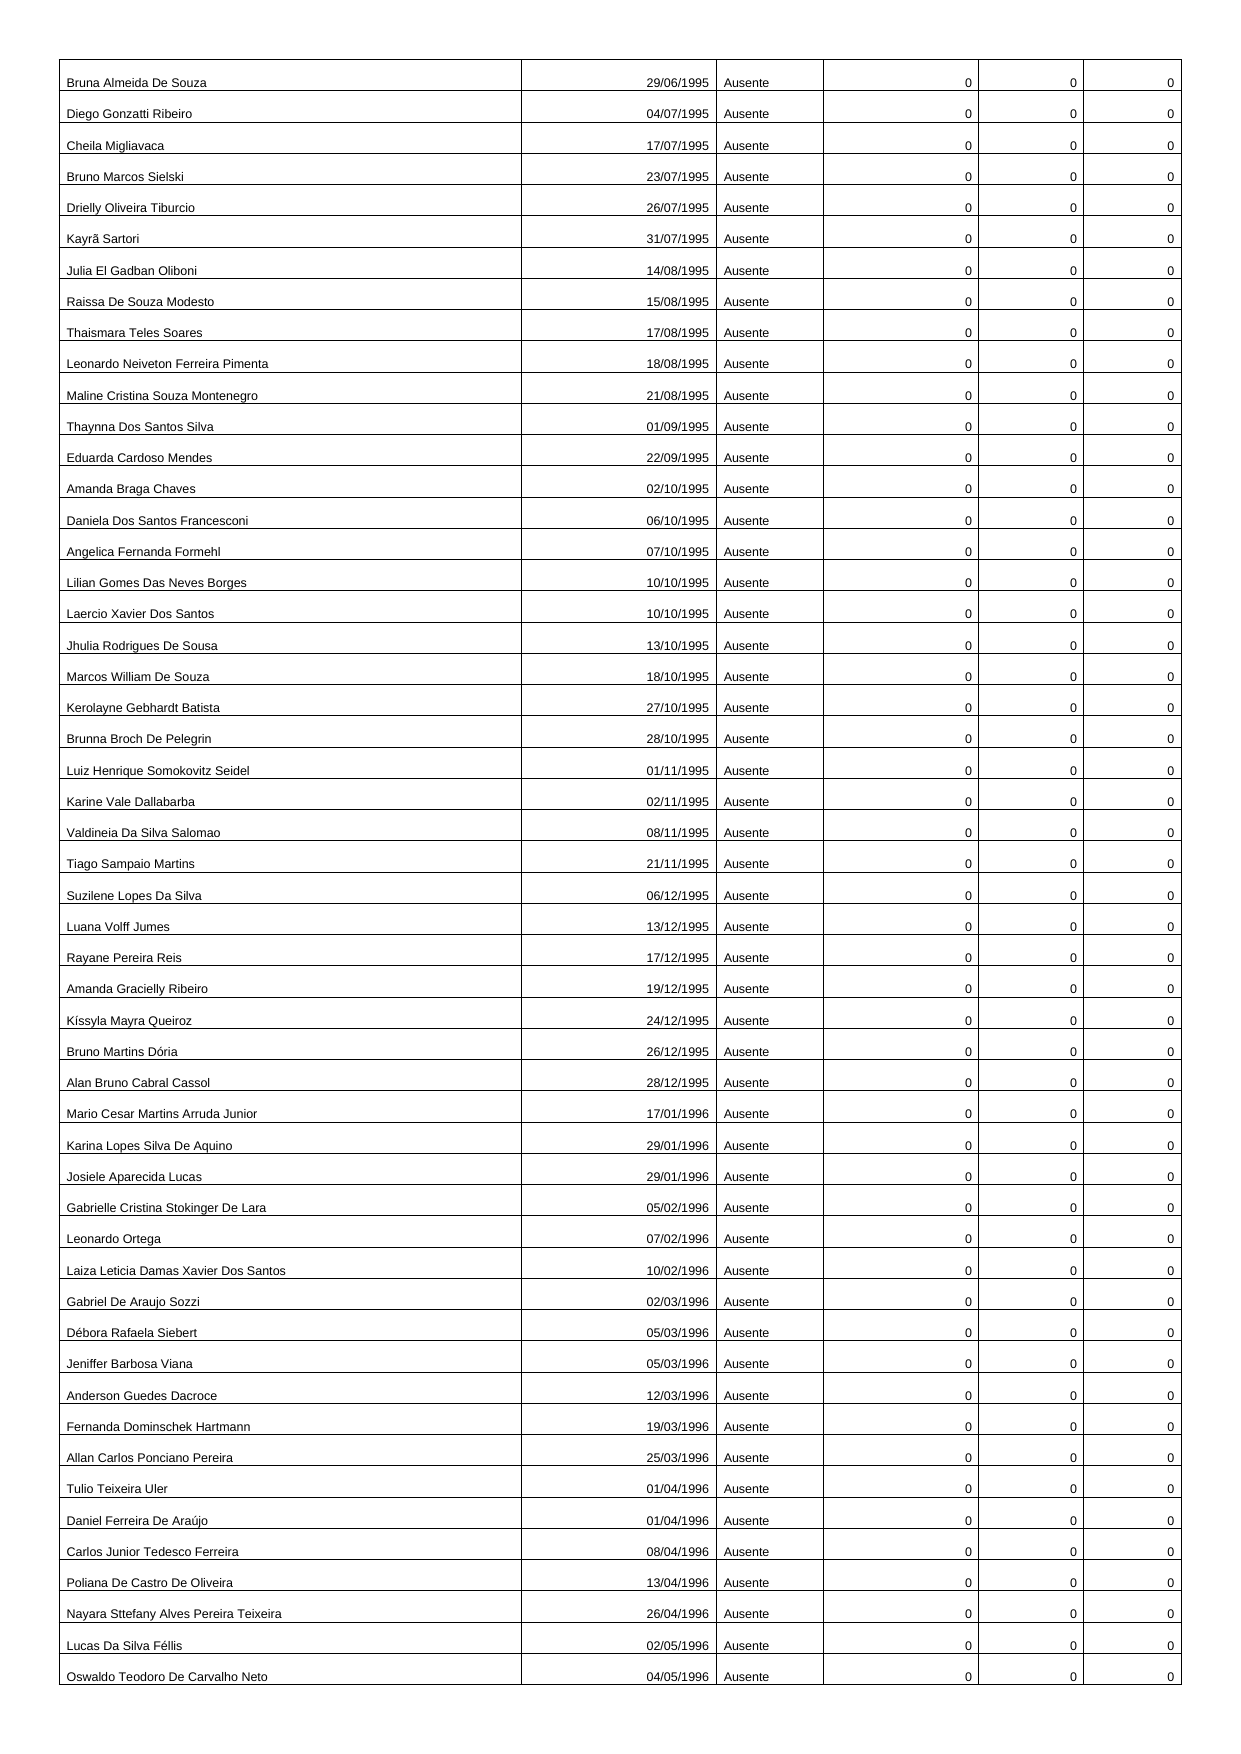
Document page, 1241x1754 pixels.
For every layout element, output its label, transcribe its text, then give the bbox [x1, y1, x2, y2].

table_cell 01/11/1995 [522, 748, 716, 778]
table_cell Ausente [717, 685, 823, 715]
table_cell 0 [979, 1435, 1083, 1465]
table_cell 0 [824, 748, 978, 778]
table_cell 0 [979, 248, 1083, 278]
table_cell 0 [979, 1248, 1083, 1278]
table_cell Leonardo Neiveton Ferreira Pimenta [60, 341, 521, 372]
table_cell 0 [824, 435, 978, 465]
table_cell Ausente [717, 1310, 823, 1340]
table_cell 0 [1084, 1560, 1181, 1590]
table_cell 0 [1084, 466, 1181, 497]
table_cell 28/10/1995 [522, 716, 716, 747]
table_cell Amanda Gracielly Ribeiro [60, 966, 521, 997]
table_cell 0 [979, 1341, 1083, 1372]
table_cell 0 [979, 1185, 1083, 1215]
table_cell 0 [1084, 1373, 1181, 1403]
table_cell Drielly Oliveira Tiburcio [60, 185, 521, 215]
table_cell Ausente [717, 498, 823, 528]
table_cell 0 [1084, 279, 1181, 309]
table_cell 0 [979, 1623, 1083, 1653]
table_cell 01/04/1996 [522, 1466, 716, 1497]
table_cell Ausente [717, 404, 823, 434]
table_cell Tulio Teixeira Uler [60, 1466, 521, 1497]
table_cell Rayane Pereira Reis [60, 935, 521, 965]
table_cell 02/03/1996 [522, 1279, 716, 1309]
table_cell 05/03/1996 [522, 1310, 716, 1340]
table_cell 0 [1084, 154, 1181, 184]
table_cell 0 [1084, 1123, 1181, 1153]
table_cell 0 [824, 716, 978, 747]
table_cell 0 [1084, 404, 1181, 434]
table_cell 0 [1084, 748, 1181, 778]
table_cell 17/08/1995 [522, 310, 716, 340]
table_cell Ausente [717, 1029, 823, 1059]
table_cell 0 [824, 1498, 978, 1528]
table_cell 23/07/1995 [522, 154, 716, 184]
table_cell Valdineia Da Silva Salomao [60, 810, 521, 840]
table_cell 0 [824, 123, 978, 153]
table_cell 0 [1084, 1435, 1181, 1465]
table_cell Karine Vale Dallabarba [60, 779, 521, 809]
table_cell Ausente [717, 373, 823, 403]
table_cell Daniela Dos Santos Francesconi [60, 498, 521, 528]
table_cell 0 [824, 654, 978, 684]
table_cell 0 [1084, 1248, 1181, 1278]
table_cell Ausente [717, 1498, 823, 1528]
table_cell 19/03/1996 [522, 1404, 716, 1434]
table_cell Leonardo Ortega [60, 1216, 521, 1247]
table_cell 15/08/1995 [522, 279, 716, 309]
table_cell 0 [1084, 1216, 1181, 1247]
table_cell Ausente [717, 810, 823, 840]
table_cell Angelica Fernanda Formehl [60, 529, 521, 559]
table_cell Ausente [717, 1279, 823, 1309]
table_cell 0 [1084, 998, 1181, 1028]
table_cell 0 [824, 185, 978, 215]
table_cell 0 [1084, 1654, 1181, 1684]
table_cell Ausente [717, 310, 823, 340]
table_cell Suzilene Lopes Da Silva [60, 873, 521, 903]
table_cell 13/10/1995 [522, 623, 716, 653]
table_cell 0 [824, 466, 978, 497]
table_cell Bruna Almeida De Souza [60, 60, 521, 90]
table_cell 0 [1084, 498, 1181, 528]
table_cell 0 [824, 560, 978, 590]
table_cell 0 [824, 1404, 978, 1434]
table_cell Mario Cesar Martins Arruda Junior [60, 1091, 521, 1122]
table_cell Karina Lopes Silva De Aquino [60, 1123, 521, 1153]
table_cell 0 [824, 91, 978, 122]
table_cell 0 [979, 779, 1083, 809]
table_cell Ausente [717, 623, 823, 653]
table_cell 0 [1084, 935, 1181, 965]
table_cell Ausente [717, 154, 823, 184]
table_cell Julia El Gadban Oliboni [60, 248, 521, 278]
table_cell Thaynna Dos Santos Silva [60, 404, 521, 434]
table_cell 0 [979, 91, 1083, 122]
table_cell 0 [979, 216, 1083, 247]
table_cell 0 [979, 1373, 1083, 1403]
table_cell 0 [824, 810, 978, 840]
table_cell Alan Bruno Cabral Cassol [60, 1060, 521, 1090]
table_cell Ausente [717, 1591, 823, 1622]
table_cell Laiza Leticia Damas Xavier Dos Santos [60, 1248, 521, 1278]
table_cell Ausente [717, 1216, 823, 1247]
table_cell 0 [824, 1623, 978, 1653]
table_cell 0 [1084, 435, 1181, 465]
table_cell 02/05/1996 [522, 1623, 716, 1653]
table_cell Bruno Martins Dória [60, 1029, 521, 1059]
table_cell Carlos Junior Tedesco Ferreira [60, 1529, 521, 1559]
table_cell 26/04/1996 [522, 1591, 716, 1622]
table_cell 0 [979, 716, 1083, 747]
table_cell Ausente [717, 1466, 823, 1497]
table_cell Ausente [717, 841, 823, 872]
table_cell Luiz Henrique Somokovitz Seidel [60, 748, 521, 778]
table_cell 01/09/1995 [522, 404, 716, 434]
table_cell 0 [979, 123, 1083, 153]
table_cell 0 [979, 1091, 1083, 1122]
table_cell 0 [1084, 685, 1181, 715]
table_cell 29/06/1995 [522, 60, 716, 90]
table_cell 0 [979, 154, 1083, 184]
table_cell 08/04/1996 [522, 1529, 716, 1559]
table_cell 0 [979, 1216, 1083, 1247]
table_cell 24/12/1995 [522, 998, 716, 1028]
table_cell Anderson Guedes Dacroce [60, 1373, 521, 1403]
table_cell 08/11/1995 [522, 810, 716, 840]
table_cell 0 [824, 623, 978, 653]
table_cell 0 [1084, 1091, 1181, 1122]
table_cell Ausente [717, 1341, 823, 1372]
table_cell 10/02/1996 [522, 1248, 716, 1278]
table_cell Ausente [717, 1404, 823, 1434]
table_cell 0 [824, 998, 978, 1028]
table_cell 0 [1084, 591, 1181, 622]
table_cell 0 [824, 1060, 978, 1090]
table_cell 0 [1084, 873, 1181, 903]
table_cell Kayrã Sartori [60, 216, 521, 247]
table_cell 14/08/1995 [522, 248, 716, 278]
table_cell Bruno Marcos Sielski [60, 154, 521, 184]
table_cell 0 [1084, 216, 1181, 247]
table_cell 17/12/1995 [522, 935, 716, 965]
table_cell Gabrielle Cristina Stokinger De Lara [60, 1185, 521, 1215]
table_cell Ausente [717, 966, 823, 997]
table_cell Josiele Aparecida Lucas [60, 1154, 521, 1184]
table_cell 0 [824, 248, 978, 278]
table_cell 0 [979, 873, 1083, 903]
table_cell 22/09/1995 [522, 435, 716, 465]
table_cell Ausente [717, 1091, 823, 1122]
table_cell Ausente [717, 1248, 823, 1278]
table_cell Ausente [717, 248, 823, 278]
table_cell Gabriel De Araujo Sozzi [60, 1279, 521, 1309]
table_cell 0 [979, 1279, 1083, 1309]
table_cell 0 [1084, 1185, 1181, 1215]
table_cell 29/01/1996 [522, 1123, 716, 1153]
table_cell 0 [824, 1560, 978, 1590]
table_cell 0 [1084, 904, 1181, 934]
table_cell 31/07/1995 [522, 216, 716, 247]
table_cell Ausente [717, 185, 823, 215]
table_cell 0 [1084, 623, 1181, 653]
table_cell 0 [1084, 1623, 1181, 1653]
table_cell 0 [979, 529, 1083, 559]
table_cell 26/07/1995 [522, 185, 716, 215]
table_cell 10/10/1995 [522, 560, 716, 590]
table_cell Ausente [717, 1060, 823, 1090]
table_cell Brunna Broch De Pelegrin [60, 716, 521, 747]
table_cell 0 [1084, 91, 1181, 122]
table_cell Lucas Da Silva Féllis [60, 1623, 521, 1653]
table_cell Ausente [717, 779, 823, 809]
table_cell 0 [1084, 779, 1181, 809]
table_cell 10/10/1995 [522, 591, 716, 622]
table_cell 0 [824, 966, 978, 997]
table_cell 0 [1084, 60, 1181, 90]
table_cell 07/02/1996 [522, 1216, 716, 1247]
table_cell 02/10/1995 [522, 466, 716, 497]
table_cell Eduarda Cardoso Mendes [60, 435, 521, 465]
table_cell Ausente [717, 716, 823, 747]
table_cell 0 [1084, 1279, 1181, 1309]
table_cell 0 [979, 466, 1083, 497]
table_cell 0 [979, 404, 1083, 434]
table_cell 18/10/1995 [522, 654, 716, 684]
table_cell 06/12/1995 [522, 873, 716, 903]
table_cell 0 [824, 873, 978, 903]
table_cell Raissa De Souza Modesto [60, 279, 521, 309]
table_cell 0 [824, 1310, 978, 1340]
table_cell 0 [824, 498, 978, 528]
table_cell 0 [1084, 310, 1181, 340]
table_cell Ausente [717, 435, 823, 465]
table_cell 0 [824, 1654, 978, 1684]
table_cell 13/12/1995 [522, 904, 716, 934]
table_cell 0 [1084, 1529, 1181, 1559]
table_cell Ausente [717, 748, 823, 778]
table_cell 0 [824, 279, 978, 309]
table_cell Tiago Sampaio Martins [60, 841, 521, 872]
table_cell 0 [1084, 1060, 1181, 1090]
table_cell 0 [979, 1404, 1083, 1434]
table_cell 0 [979, 623, 1083, 653]
table_cell 28/12/1995 [522, 1060, 716, 1090]
table_cell 02/11/1995 [522, 779, 716, 809]
table_cell 0 [824, 1185, 978, 1215]
table_cell 0 [824, 1279, 978, 1309]
table_cell Ausente [717, 341, 823, 372]
table_cell 0 [1084, 841, 1181, 872]
table_cell Ausente [717, 60, 823, 90]
table_cell 0 [979, 1310, 1083, 1340]
table_cell Ausente [717, 998, 823, 1028]
table_cell Ausente [717, 560, 823, 590]
table_cell Ausente [717, 654, 823, 684]
table_cell Ausente [717, 1185, 823, 1215]
table_cell Amanda Braga Chaves [60, 466, 521, 497]
table_cell 18/08/1995 [522, 341, 716, 372]
table_cell Ausente [717, 904, 823, 934]
table_cell 0 [1084, 716, 1181, 747]
table_cell Ausente [717, 123, 823, 153]
table_cell 0 [979, 591, 1083, 622]
table_cell Oswaldo Teodoro De Carvalho Neto [60, 1654, 521, 1684]
table_cell Ausente [717, 1123, 823, 1153]
table_cell 0 [1084, 560, 1181, 590]
table_cell 0 [979, 904, 1083, 934]
table_cell 04/05/1996 [522, 1654, 716, 1684]
table_cell 0 [1084, 1466, 1181, 1497]
table_cell 0 [1084, 1341, 1181, 1372]
table_cell Kerolayne Gebhardt Batista [60, 685, 521, 715]
table_cell 0 [824, 935, 978, 965]
table_cell Ausente [717, 529, 823, 559]
table_cell 0 [824, 404, 978, 434]
table_cell 0 [979, 1591, 1083, 1622]
table_cell 0 [824, 685, 978, 715]
table_cell Ausente [717, 1623, 823, 1653]
table_cell Ausente [717, 935, 823, 965]
table_cell 0 [824, 373, 978, 403]
table_cell Ausente [717, 216, 823, 247]
table_cell 05/02/1996 [522, 1185, 716, 1215]
table_cell Ausente [717, 279, 823, 309]
table_cell Jeniffer Barbosa Viana [60, 1341, 521, 1372]
table_cell Kíssyla Mayra Queiroz [60, 998, 521, 1028]
table_cell 0 [1084, 123, 1181, 153]
table_cell 0 [979, 279, 1083, 309]
table_cell 0 [1084, 1154, 1181, 1184]
table_cell Ausente [717, 91, 823, 122]
table_cell 0 [979, 748, 1083, 778]
table_cell 0 [824, 529, 978, 559]
table_cell 0 [979, 1466, 1083, 1497]
table_cell Cheila Migliavaca [60, 123, 521, 153]
table_cell Daniel Ferreira De Araújo [60, 1498, 521, 1528]
table_cell 0 [979, 310, 1083, 340]
table_cell Luana Volff Jumes [60, 904, 521, 934]
table_cell 0 [1084, 529, 1181, 559]
table_cell Jhulia Rodrigues De Sousa [60, 623, 521, 653]
table_cell Fernanda Dominschek Hartmann [60, 1404, 521, 1434]
table_cell 0 [824, 1123, 978, 1153]
table_cell 0 [824, 779, 978, 809]
table_cell 0 [824, 310, 978, 340]
table_cell 0 [979, 185, 1083, 215]
table_cell 0 [824, 341, 978, 372]
table_cell 0 [979, 935, 1083, 965]
table_cell 07/10/1995 [522, 529, 716, 559]
table_cell 0 [824, 1435, 978, 1465]
table_cell Ausente [717, 1154, 823, 1184]
table_cell 12/03/1996 [522, 1373, 716, 1403]
table_cell 0 [979, 435, 1083, 465]
table_cell Ausente [717, 591, 823, 622]
table_cell 0 [824, 216, 978, 247]
table_cell 01/04/1996 [522, 1498, 716, 1528]
table_cell 0 [979, 654, 1083, 684]
table_cell 0 [979, 1529, 1083, 1559]
table_cell 06/10/1995 [522, 498, 716, 528]
table_cell 0 [979, 685, 1083, 715]
table_cell 0 [824, 1373, 978, 1403]
table_cell 0 [979, 341, 1083, 372]
table_cell 0 [979, 998, 1083, 1028]
table_cell 13/04/1996 [522, 1560, 716, 1590]
table_cell 0 [979, 60, 1083, 90]
table_cell 0 [824, 1529, 978, 1559]
table_cell 0 [1084, 1310, 1181, 1340]
table_cell 0 [979, 1123, 1083, 1153]
table_cell Ausente [717, 873, 823, 903]
table_cell 0 [824, 1154, 978, 1184]
table_cell 0 [824, 1248, 978, 1278]
table_cell Maline Cristina Souza Montenegro [60, 373, 521, 403]
table_cell 0 [824, 154, 978, 184]
table_cell 0 [1084, 1498, 1181, 1528]
table_cell Laercio Xavier Dos Santos [60, 591, 521, 622]
table_cell 0 [824, 1341, 978, 1372]
table_cell 25/03/1996 [522, 1435, 716, 1465]
table_cell 0 [979, 373, 1083, 403]
table_cell 0 [824, 1029, 978, 1059]
table_cell 0 [979, 1060, 1083, 1090]
table_cell 0 [1084, 1404, 1181, 1434]
table_cell 0 [979, 966, 1083, 997]
table_cell Marcos William De Souza [60, 654, 521, 684]
table_cell 05/03/1996 [522, 1341, 716, 1372]
table_cell 0 [979, 841, 1083, 872]
table_cell Ausente [717, 1373, 823, 1403]
table_cell 0 [979, 560, 1083, 590]
table_cell Thaismara Teles Soares [60, 310, 521, 340]
table_cell Poliana De Castro De Oliveira [60, 1560, 521, 1590]
table_cell 0 [1084, 341, 1181, 372]
table_cell 0 [824, 60, 978, 90]
table_cell 27/10/1995 [522, 685, 716, 715]
table_cell Débora Rafaela Siebert [60, 1310, 521, 1340]
table_cell 0 [824, 1591, 978, 1622]
table_cell Allan Carlos Ponciano Pereira [60, 1435, 521, 1465]
table_cell 0 [979, 498, 1083, 528]
table_cell 0 [824, 904, 978, 934]
table_cell 29/01/1996 [522, 1154, 716, 1184]
table_cell 19/12/1995 [522, 966, 716, 997]
table_cell 0 [1084, 1029, 1181, 1059]
table_cell Ausente [717, 1435, 823, 1465]
table_cell 0 [979, 1560, 1083, 1590]
table_cell 0 [979, 1654, 1083, 1684]
table_cell 0 [1084, 966, 1181, 997]
table_cell 04/07/1995 [522, 91, 716, 122]
table_cell 0 [824, 1466, 978, 1497]
table_cell 0 [824, 1091, 978, 1122]
table_cell 17/07/1995 [522, 123, 716, 153]
table_cell 21/08/1995 [522, 373, 716, 403]
table_cell 0 [1084, 185, 1181, 215]
table_cell Ausente [717, 1654, 823, 1684]
table_cell Ausente [717, 466, 823, 497]
table_cell Lilian Gomes Das Neves Borges [60, 560, 521, 590]
table_cell Diego Gonzatti Ribeiro [60, 91, 521, 122]
table_cell Ausente [717, 1529, 823, 1559]
table_cell 0 [1084, 1591, 1181, 1622]
table_cell 0 [824, 1216, 978, 1247]
table_cell Nayara Sttefany Alves Pereira Teixeira [60, 1591, 521, 1622]
table_cell 0 [824, 841, 978, 872]
table_cell 0 [979, 810, 1083, 840]
table_cell 17/01/1996 [522, 1091, 716, 1122]
table_cell 26/12/1995 [522, 1029, 716, 1059]
table_cell 0 [979, 1029, 1083, 1059]
table_cell 0 [1084, 810, 1181, 840]
table_cell Ausente [717, 1560, 823, 1590]
table_cell 0 [979, 1154, 1083, 1184]
table_cell 0 [824, 591, 978, 622]
table_cell 0 [1084, 654, 1181, 684]
table_cell 0 [1084, 248, 1181, 278]
table_cell 0 [1084, 373, 1181, 403]
table_cell 0 [979, 1498, 1083, 1528]
table_cell 21/11/1995 [522, 841, 716, 872]
